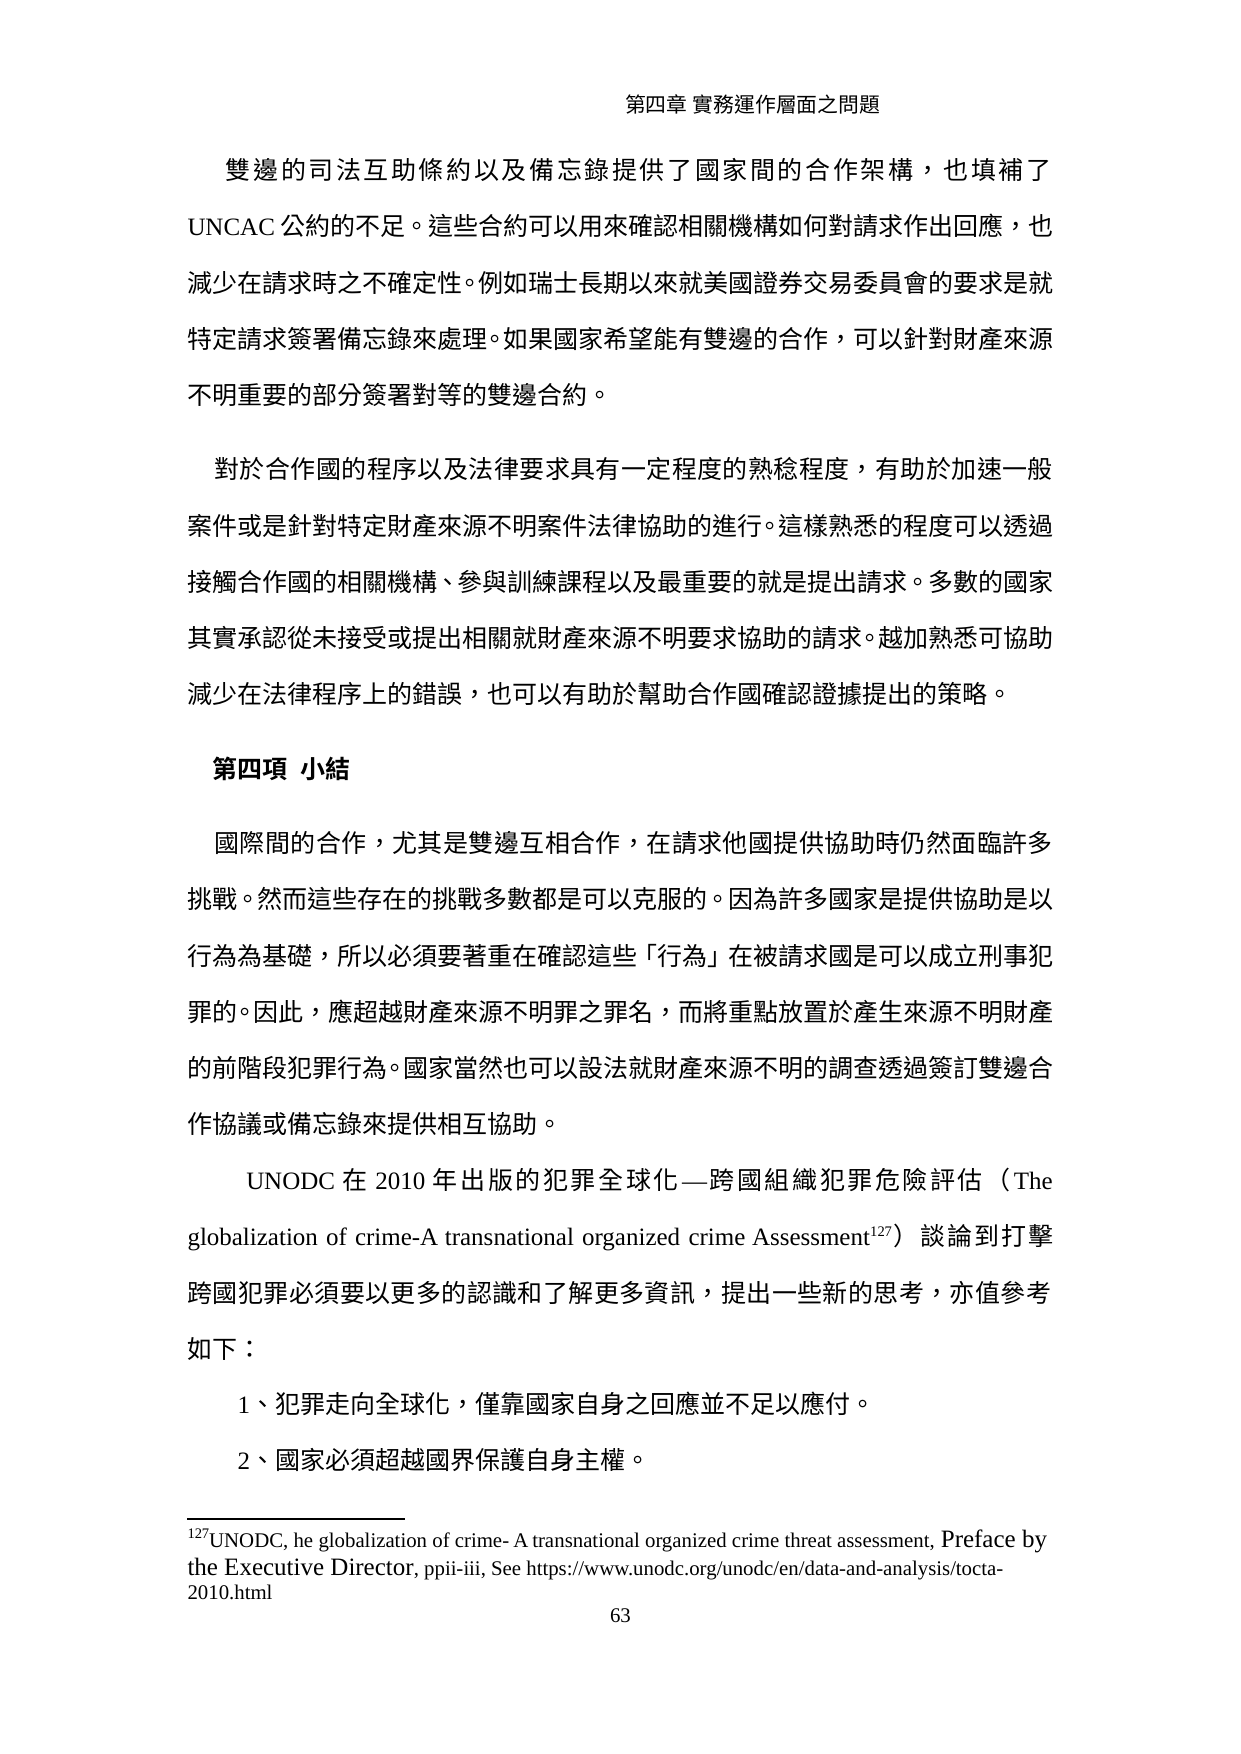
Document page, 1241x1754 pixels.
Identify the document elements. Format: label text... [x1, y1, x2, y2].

text UNODC在2010年出版的犯罪全球化—跨國組織犯罪危險評估（The globalization of crime-A transnational organized crime Assessment）談論到打擊跨國犯罪必須要以更多的認識和了解更多資訊，提出一些新的思考，亦值參考如下： [187, 1160, 1053, 1366]
subtitle 第四項 小結 [187, 749, 1053, 786]
text 1、犯罪走向全球化，僅靠國家自身之回應並不足以應付。 [187, 1384, 1053, 1422]
text 2、國家必須超越國界保護自身主權。 [187, 1440, 1053, 1477]
text UNODC, he globalization of crime- A transnational organized crime threat assessment, Preface by the Executive Director, ppii-iii, See https://www.unodc.org/unodc/en/data-and-analysis/tocta-2010.html [187, 1525, 1053, 1604]
text 雙邊的司法互助條約以及備忘錄提供了國家間的合作架構，也填補了UNCAC公約的不足。這些合約可以用來確認相關機構如何對請求作出回應，也減少在請求時之不確定性。例如瑞士長期以來就美國證券交易委員會的要求是就特定請求簽署備忘錄來處理。如果國家希望能有雙邊的合作，可以針對財產來源不明重要的部分簽署對等的雙邊合約。 [187, 150, 1053, 412]
text 對於合作國的程序以及法律要求具有一定程度的熟稔程度，有助於加速一般案件或是針對特定財產來源不明案件法律協助的進行。這樣熟悉的程度可以透過接觸合作國的相關機構、參與訓練課程以及最重要的就是提出請求。多數的國家其實承認從未接受或提出相關就財產來源不明要求協助的請求。越加熟悉可協助減少在法律程序上的錯誤，也可以有助於幫助合作國確認證據提出的策略。 [187, 449, 1053, 712]
text 國際間的合作，尤其是雙邊互相合作，在請求他國提供協助時仍然面臨許多挑戰。然而這些存在的挑戰多數都是可以克服的。因為許多國家是提供協助是以行為為基礎，所以必須要著重在確認這些「行為」在被請求國是可以成立刑事犯罪的。因此，應超越財產來源不明罪之罪名，而將重點放置於產生來源不明財產的前階段犯罪行為。國家當然也可以設法就財產來源不明的調查透過簽訂雙邊合作協議或備忘錄來提供相互協助。 [187, 823, 1053, 1142]
